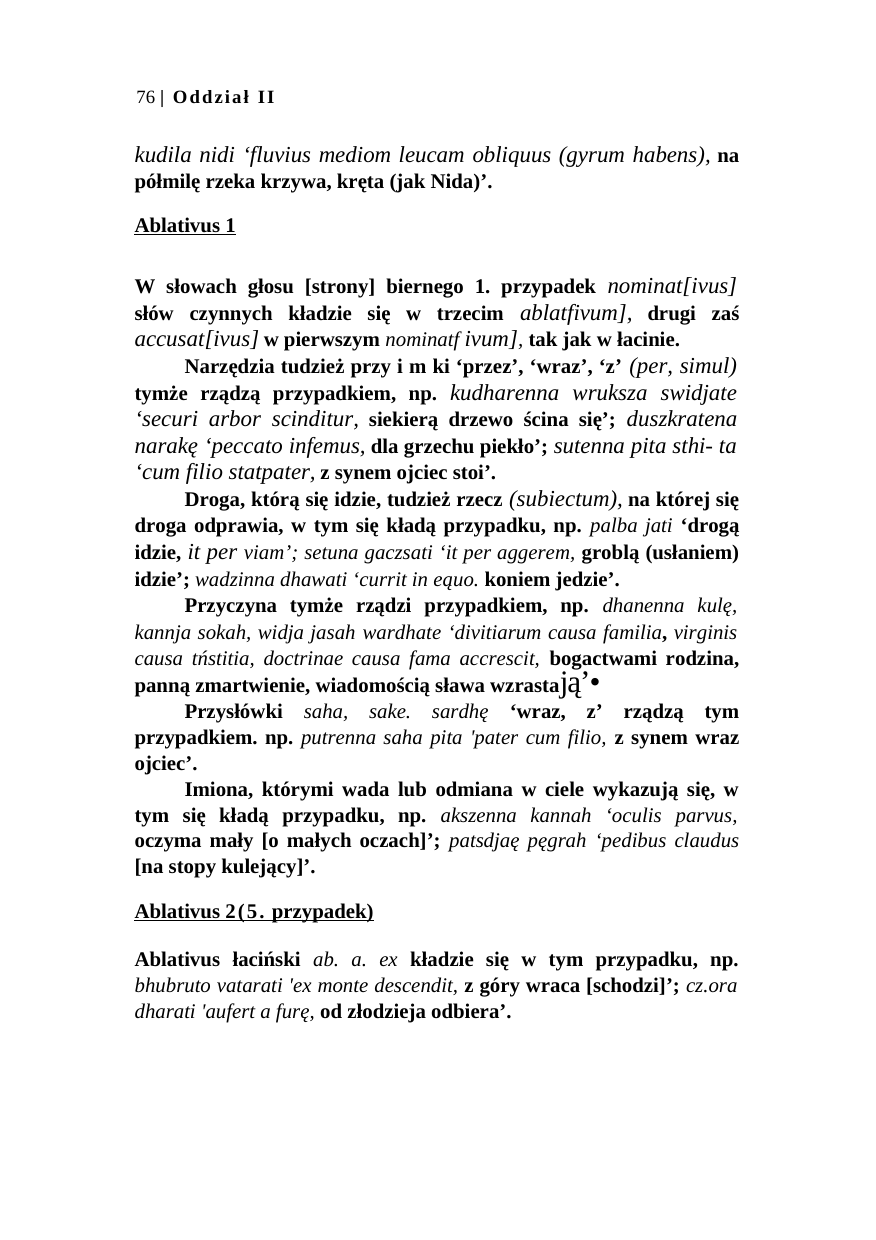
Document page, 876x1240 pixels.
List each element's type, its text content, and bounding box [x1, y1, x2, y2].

text kudila nidi ‘fluvius mediom leucam obliquus (gyrum habens), na półmilę rzeka krzywa, kręta (jak Nida)’. [134, 141, 739, 193]
text Imiona, którymi wada lub odmiana w ciele wykazują się, w tym się kładą przypadku, np. akszenna kannah ‘oculis parvus, oczyma mały [o małych oczach]’; patsdjaę pęgrah ‘pedibus claudus [na stopy kulejący]’. [134, 775, 739, 879]
text Ablativus 2(5. przypadek) [134, 902, 739, 923]
text W słowach głosu [strony] biernego 1. przypadek nominat[ivus] słów czynnych kładzie się w trzecim ablatfivum], drugi zaś accusat[ivus] w pierwszym nominatf ivum], tak jak w łacinie. [134, 272, 739, 352]
text 76 | Oddział II [136, 89, 302, 107]
text Ablativus 1 [134, 216, 739, 237]
text Przysłówki saha, sake. sardhę ‘wraz, z’ rządzą tym przypadkiem. np. putrenna saha pita 'pater cum filio, z synem wraz ojciec’. [134, 697, 739, 775]
text Droga, którą się idzie, tudzież rzecz (subiectum), na której się droga odprawia, w tym się kładą przypadku, np. palba jati ‘drogą idzie, it per viam’; setuna gaczsati ‘it per aggerem, groblą (usłaniem) idzie’; wadzinna dhawati ‘currit in eąuo. koniem jedzie’. [134, 485, 739, 591]
text Narzędzia tudzież przy i m ki ‘przez’, ‘wraz’, ‘z’ (per, simul) tymże rządzą przypadkiem, np. kudharenna wruksza swidjate ‘securi arbor scinditur, siekierą drzewo ścina się’; duszkratena narakę ‘peccato infemus, dla grzechu piekło’; sutenna pita sthi- ta ‘cum filio statpater, z synem ojciec stoi’. [134, 352, 739, 485]
text Ablativus łaciński ab. a. ex kładzie się w tym przypadku, np. bhubruto vatarati 'ex monte descendit, z góry wraca [schodzi]’; cz.ora dharati 'aufert a furę, od złodzieja odbiera’. [134, 946, 739, 1023]
text Przyczyna tymże rządzi przypadkiem, np. dhanenna kulę, kannja sokah, widja jasah wardhate ‘divitiarum causa familia, virginis causa tństitia, doctrinae causa fama accrescit, bogactwami rodzina, panną zmartwienie, wiadomością sława wzrastają’• [134, 591, 739, 697]
